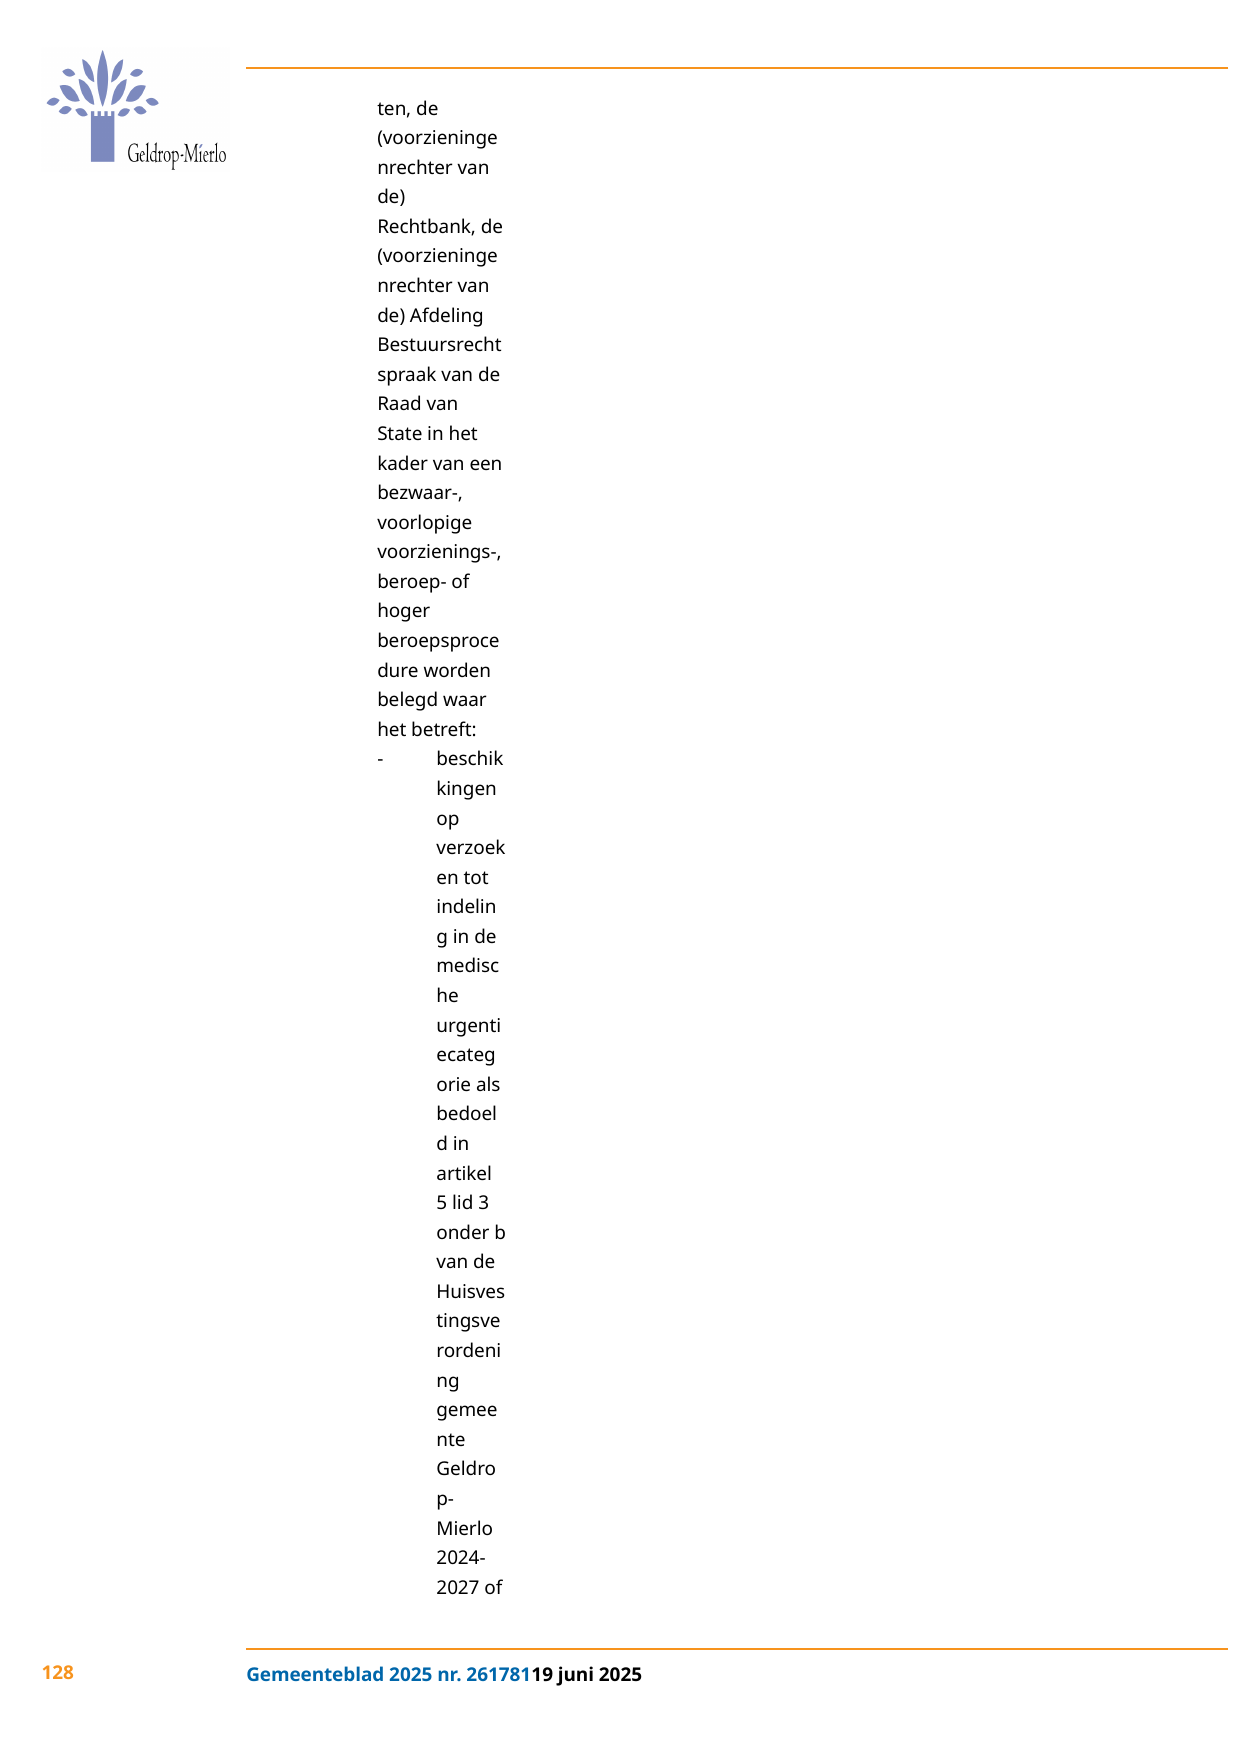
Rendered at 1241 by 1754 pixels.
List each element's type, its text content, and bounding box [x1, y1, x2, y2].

table_cell [635, 95, 764, 1600]
table_cell [894, 95, 1022, 1600]
table_cell [248, 95, 377, 1600]
table_cell [1023, 95, 1152, 1600]
picture [41, 47, 231, 172]
table_cell [764, 95, 893, 1600]
table_cell ten, de (voorzieningenrechter van de) Rechtbank, de (voorzieningenrechter van de) Afdeling Bestuursrechtspraak van de Raad van State in het kader van een bezwaar-, voorlopige voorzienings-, beroep- of hoger beroepsprocedure worden belegd waar het betreft: beschikkingen op verzoeken tot indeling in de medische urgentiecategorie als bedoeld in artikel 5 lid 3 onder b van de Huisvestingsverordening gemeente Geldrop-Mierlo 2024-2027 of [377, 95, 506, 1600]
table_cell -- [506, 95, 635, 1600]
